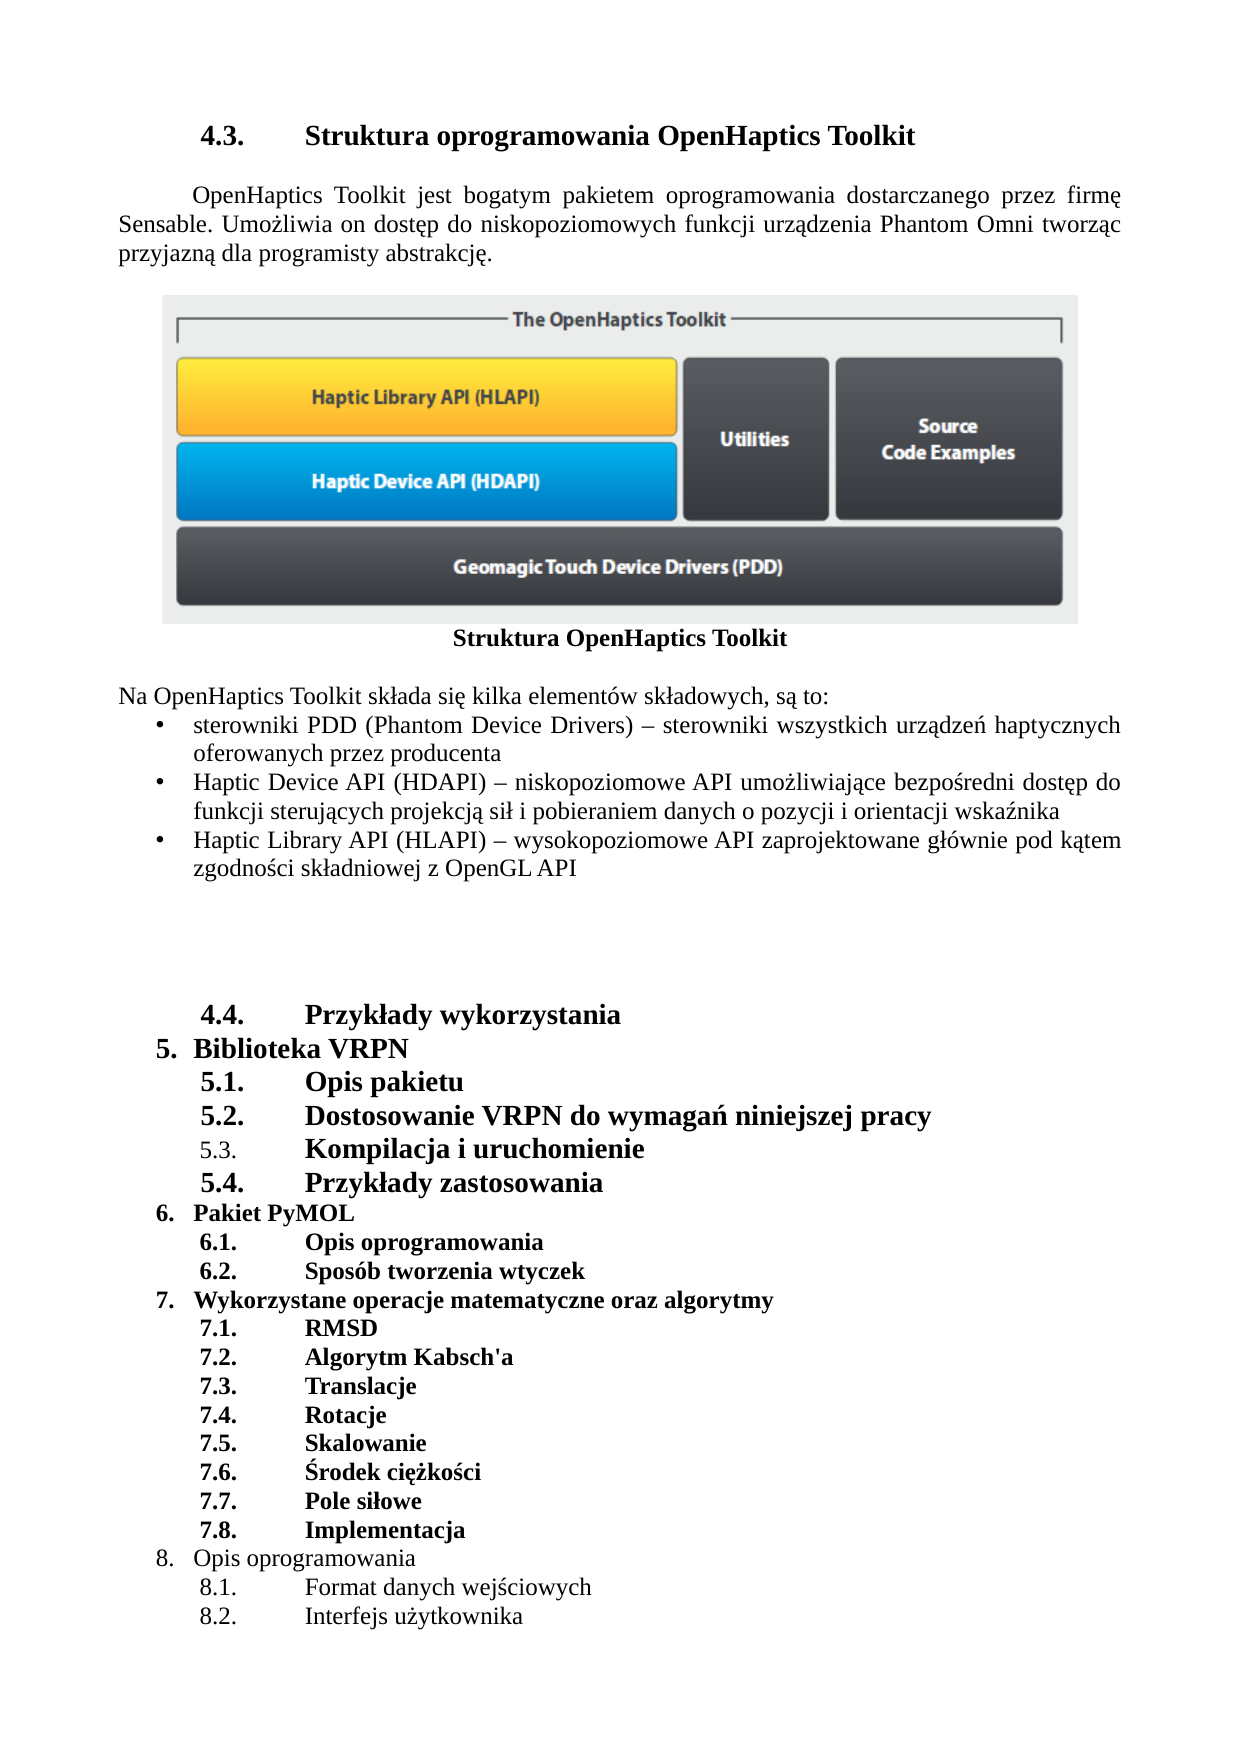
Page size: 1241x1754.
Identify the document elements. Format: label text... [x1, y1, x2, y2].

list sterowniki PDD (Phantom Device Drivers) – sterowniki wszystkich urządzeń haptycznych oferowanych przez producenta [156, 710, 1122, 767]
list Kompilacja i uruchomienie [193, 1131, 1122, 1165]
list Dostosowanie VRPN do wymagań niniejszej pracy [193, 1098, 1122, 1131]
text Struktura OpenHaptics Toolkit [118, 624, 1122, 652]
list Format danych wejściowych [193, 1572, 1122, 1601]
list Struktura oprogramowania OpenHaptics Toolkit [193, 118, 1122, 152]
list Pole siłowe [193, 1486, 1122, 1515]
list Haptic Library API (HLAPI) – wysokopoziomowe API zaprojektowane głównie pod kątem zgodności składniowej z OpenGL API [156, 825, 1122, 882]
list Przykłady zastosowania [193, 1165, 1122, 1198]
list Implementacja [193, 1515, 1122, 1543]
list Pakiet PyMOL [156, 1198, 1122, 1227]
text OpenHaptics Toolkit jest bogatym pakietem oprogramowania dostarczanego przez firmę Sensable. Umożliwia on dostęp do niskopoziomowych funkcji urządzenia Phantom Omni tworząc przyjazną dla programisty abstrakcję. [118, 180, 1122, 267]
list Translacje [193, 1371, 1122, 1400]
list Skalowanie [193, 1428, 1122, 1457]
list Wykorzystane operacje matematyczne oraz algorytmy [156, 1285, 1122, 1313]
list RMSD [193, 1313, 1122, 1342]
text Na OpenHaptics Toolkit składa się kilka elementów składowych, są to: [118, 681, 1122, 710]
list Przykłady wykorzystania [193, 997, 1122, 1031]
list Opis pakietu [193, 1064, 1122, 1098]
list Sposób tworzenia wtyczek [193, 1256, 1122, 1285]
list Opis oprogramowania [193, 1227, 1122, 1256]
list Haptic Device API (HDAPI) – niskopoziomowe API umożliwiające bezpośredni dostęp do funkcji sterujących projekcją sił i pobieraniem danych o pozycji i orientacji wskaźnika [156, 767, 1122, 825]
list Algorytm Kabsch'a [193, 1342, 1122, 1371]
list Interfejs użytkownika [193, 1601, 1122, 1630]
list Rotacje [193, 1400, 1122, 1428]
list Środek ciężkości [193, 1457, 1122, 1486]
list Opis oprogramowania [156, 1543, 1122, 1572]
picture [162, 295, 1078, 624]
list Biblioteka VRPN [156, 1031, 1122, 1064]
